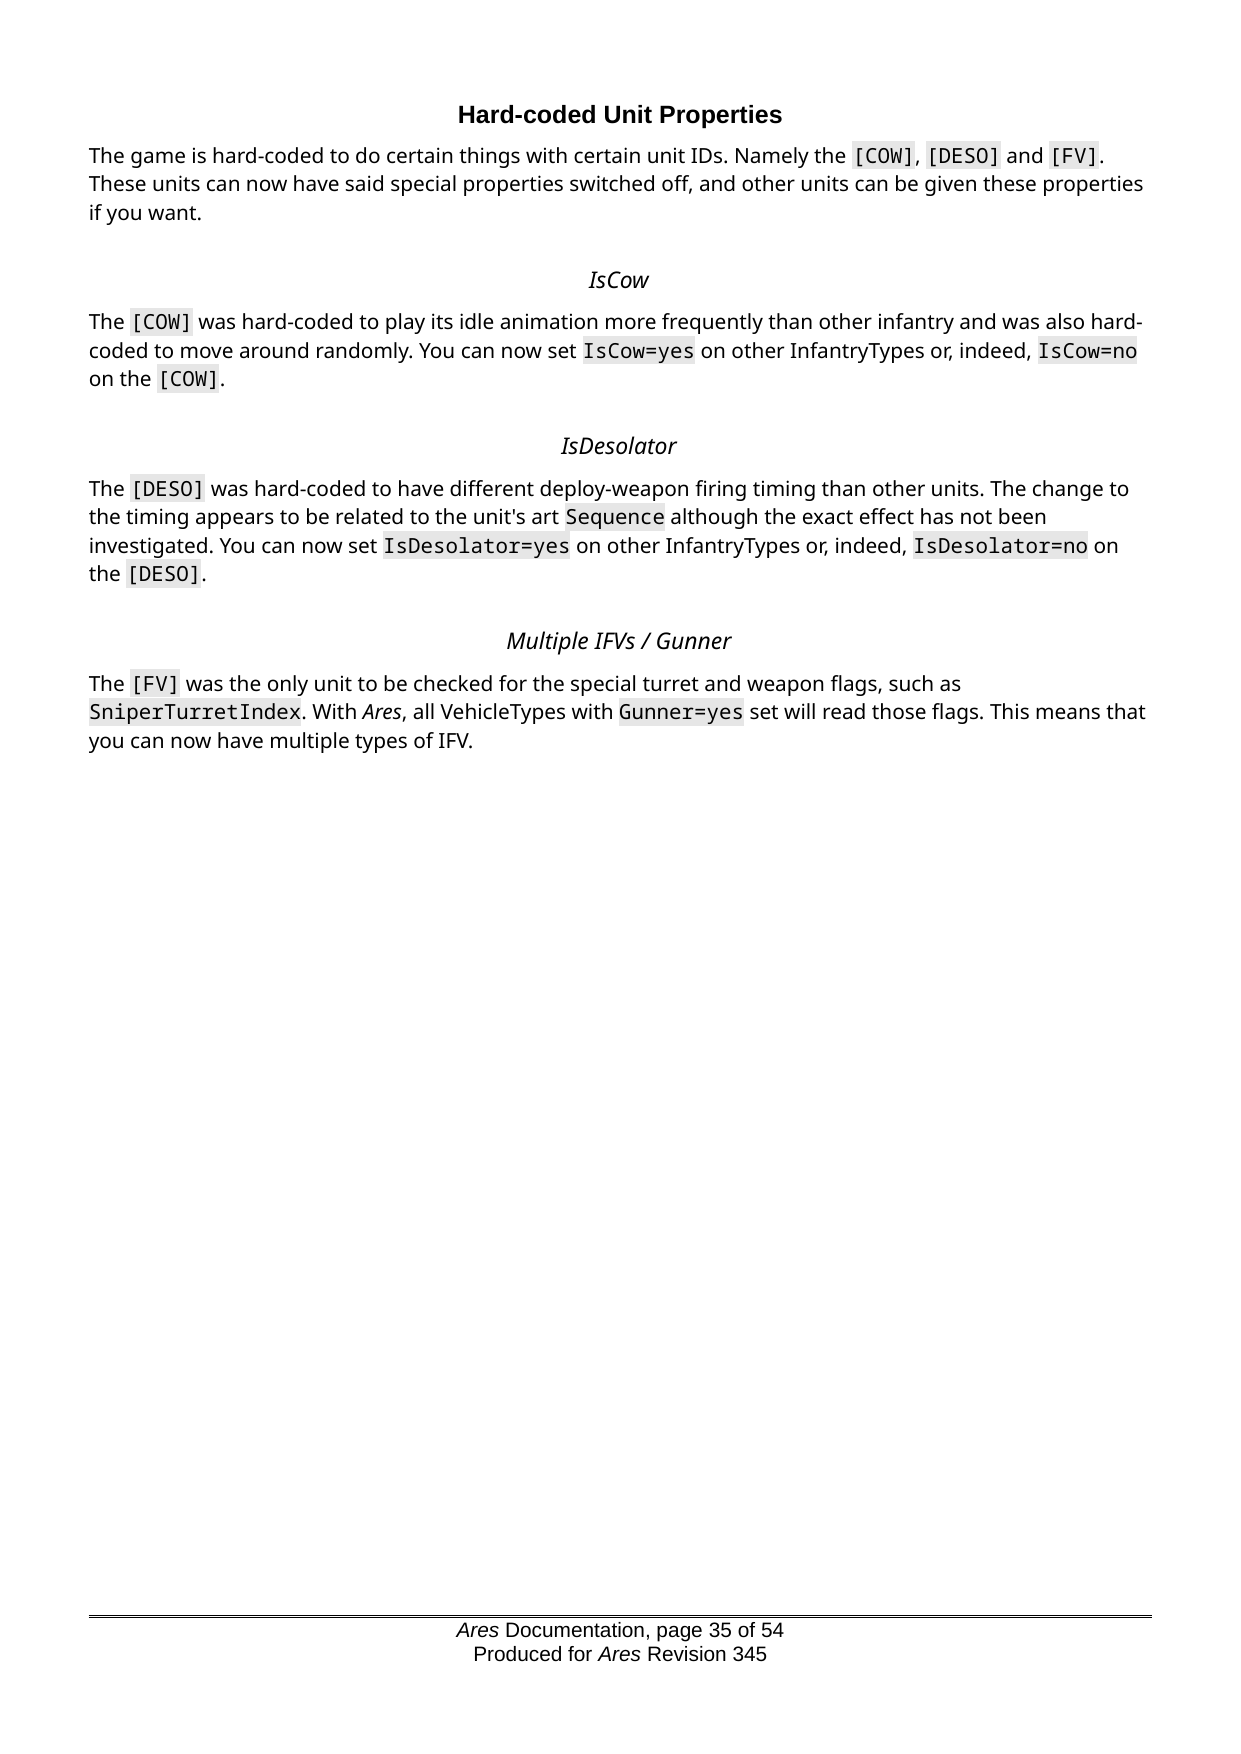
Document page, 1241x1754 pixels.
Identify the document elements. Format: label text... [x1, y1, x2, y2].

text The game is hard-coded to do certain things with certain unit IDs. Namely the [COW], [DESO] and [FV]. These units can now have said special properties switched off, and other units can be given these properties if you want. [88, 141, 1152, 226]
subtitle Hard-coded Unit Properties [88, 100, 1152, 129]
text The [DESO] was hard-coded to have different deploy-weapon firing timing than other units. The change to the timing appears to be related to the unit's art Sequence although the exact effect has not been investigated. You can now set IsDesolator=yes on other InfantryTypes or, indeed, IsDesolator=no on the [DESO]. [88, 474, 1152, 588]
subtitle IsDesolator [88, 430, 1152, 461]
subtitle IsCow [88, 264, 1152, 295]
text The [COW] was hard-coded to play its idle animation more frequently than other infantry and was also hard-coded to move around randomly. You can now set IsCow=yes on other InfantryTypes or, indeed, IsCow=no on the [COW]. [88, 307, 1152, 393]
subtitle Multiple IFVs / Gunner [88, 625, 1152, 656]
text The [FV] was the only unit to be checked for the special turret and weapon flags, such as SniperTurretIndex. With Ares, all VehicleTypes with Gunner=yes set will read those flags. This means that you can now have multiple types of IFV. [88, 669, 1152, 754]
